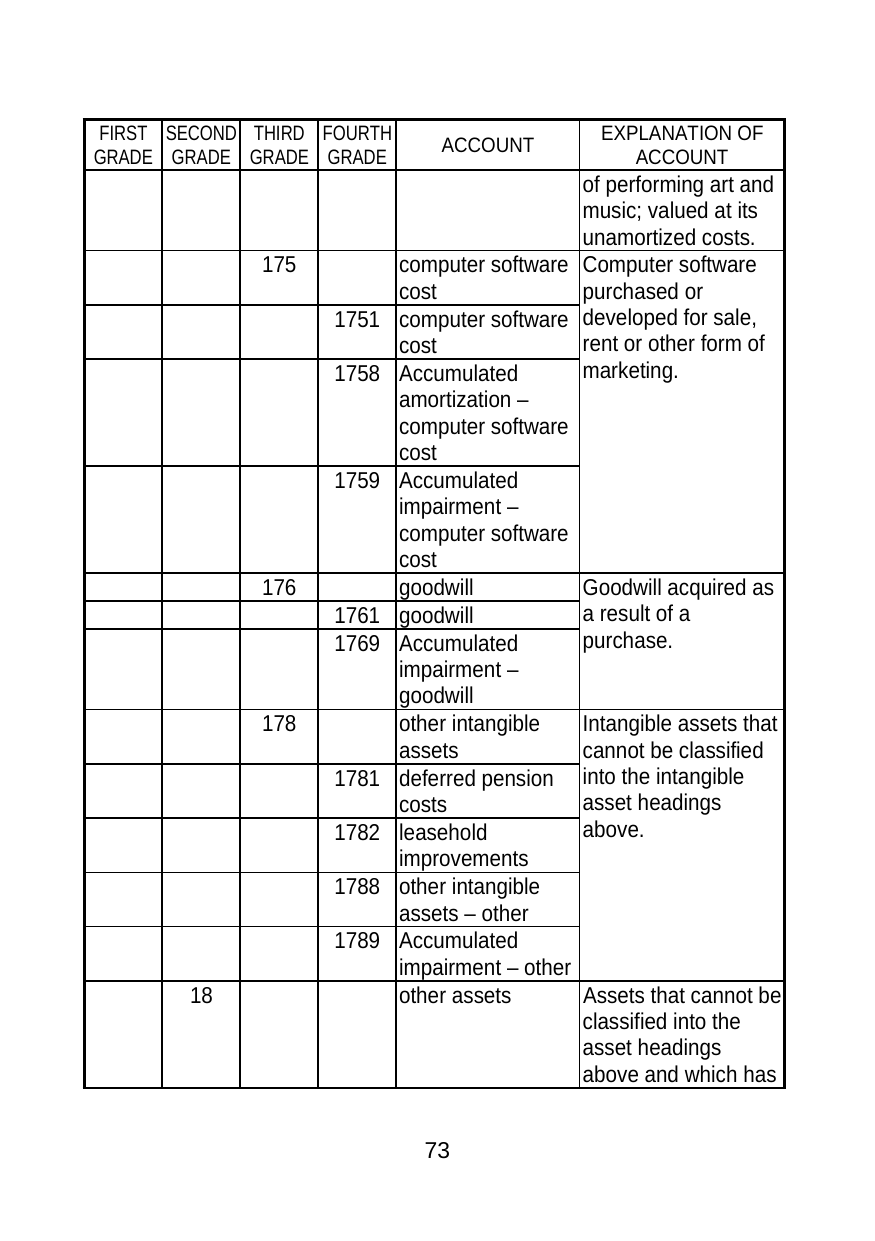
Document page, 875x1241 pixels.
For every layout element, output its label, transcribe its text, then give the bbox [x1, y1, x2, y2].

table_cell [86, 630, 161, 709]
table_cell [86, 602, 161, 628]
table_cell [163, 574, 239, 600]
table_cell [241, 630, 317, 709]
table_cell Accumulated impairment – other [397, 927, 579, 980]
table_cell [241, 927, 317, 980]
table_cell computer software cost [397, 251, 579, 304]
table_cell [163, 927, 239, 980]
table_header EXPLANATION OF aCCOUNT [580, 121, 783, 169]
table_cell [86, 873, 161, 926]
table_cell [241, 819, 317, 872]
table_cell [163, 171, 239, 250]
table_cell [163, 360, 239, 465]
table_cell of performing art and music; valued at its unamortized costs. [580, 171, 783, 250]
table_cell [86, 467, 161, 572]
table_cell Intangible assets that cannot be classified into the intangible asset headings above. [580, 710, 783, 980]
table_cell [319, 982, 395, 1087]
table_cell Goodwill acquired as a result of a purchase. [580, 574, 783, 709]
table_cell [241, 360, 317, 465]
table_cell other intangible assets – other [397, 873, 579, 926]
table_cell [241, 171, 317, 250]
table_header account [397, 121, 579, 169]
table_cell [241, 765, 317, 817]
table_cell [86, 306, 161, 358]
table_cell [163, 873, 239, 926]
table_cell [86, 251, 161, 304]
table_cell [163, 306, 239, 358]
table_cell [86, 574, 161, 600]
table_cell [163, 630, 239, 709]
table_cell [319, 171, 395, 250]
table_cell 176 [241, 574, 317, 600]
table_cell 1759 [319, 467, 395, 572]
table_header seCOND grade [163, 121, 239, 169]
table_cell [86, 360, 161, 465]
table_cell [241, 873, 317, 926]
table_cell computer software cost [397, 306, 579, 358]
table_header THIRD grade [241, 121, 317, 169]
table_cell [86, 819, 161, 872]
table_cell [86, 710, 161, 763]
table_cell goodwill [397, 602, 579, 628]
table_cell [163, 819, 239, 872]
table_cell Assets that cannot be classified into the asset headings above and which has [580, 982, 783, 1087]
table_cell [397, 171, 579, 250]
table_cell [319, 710, 395, 763]
table_cell [319, 251, 395, 304]
table_cell 1781 [319, 765, 395, 817]
table_cell [241, 467, 317, 572]
table_cell 1761 [319, 602, 395, 628]
table_cell [163, 602, 239, 628]
table_cell [163, 467, 239, 572]
table_cell 1788 [319, 873, 395, 926]
table_cell Accumulated amortization –computer software cost [397, 360, 579, 465]
table_cell deferred pension costs [397, 765, 579, 817]
table_cell Computer software purchased or developed for sale, rent or other form of marketing. [580, 251, 783, 572]
table_cell [163, 710, 239, 763]
table_cell 1789 [319, 927, 395, 980]
table_cell [241, 602, 317, 628]
table_cell [319, 574, 395, 600]
table_cell [163, 251, 239, 304]
table_cell 175 [241, 251, 317, 304]
table_cell [86, 982, 161, 1087]
table_cell Accumulated impairment – goodwill [397, 630, 579, 709]
table_cell [241, 306, 317, 358]
table_cell Accumulated impairment – computer software cost [397, 467, 579, 572]
table_cell [86, 765, 161, 817]
table_cell 178 [241, 710, 317, 763]
table_cell [163, 765, 239, 817]
table_cell 1782 [319, 819, 395, 872]
table_cell goodwill [397, 574, 579, 600]
table_cell 1769 [319, 630, 395, 709]
table_header first grade [86, 121, 161, 169]
table_cell leasehold improvements [397, 819, 579, 872]
table_cell 1751 [319, 306, 395, 358]
table_cell 1758 [319, 360, 395, 465]
table_cell [86, 927, 161, 980]
table_cell [86, 171, 161, 250]
table_cell 18 [163, 982, 239, 1087]
table_cell [241, 982, 317, 1087]
table_cell other intangible assets [397, 710, 579, 763]
table_cell other assets [397, 982, 579, 1087]
table_header FOURTH grade [319, 121, 395, 169]
